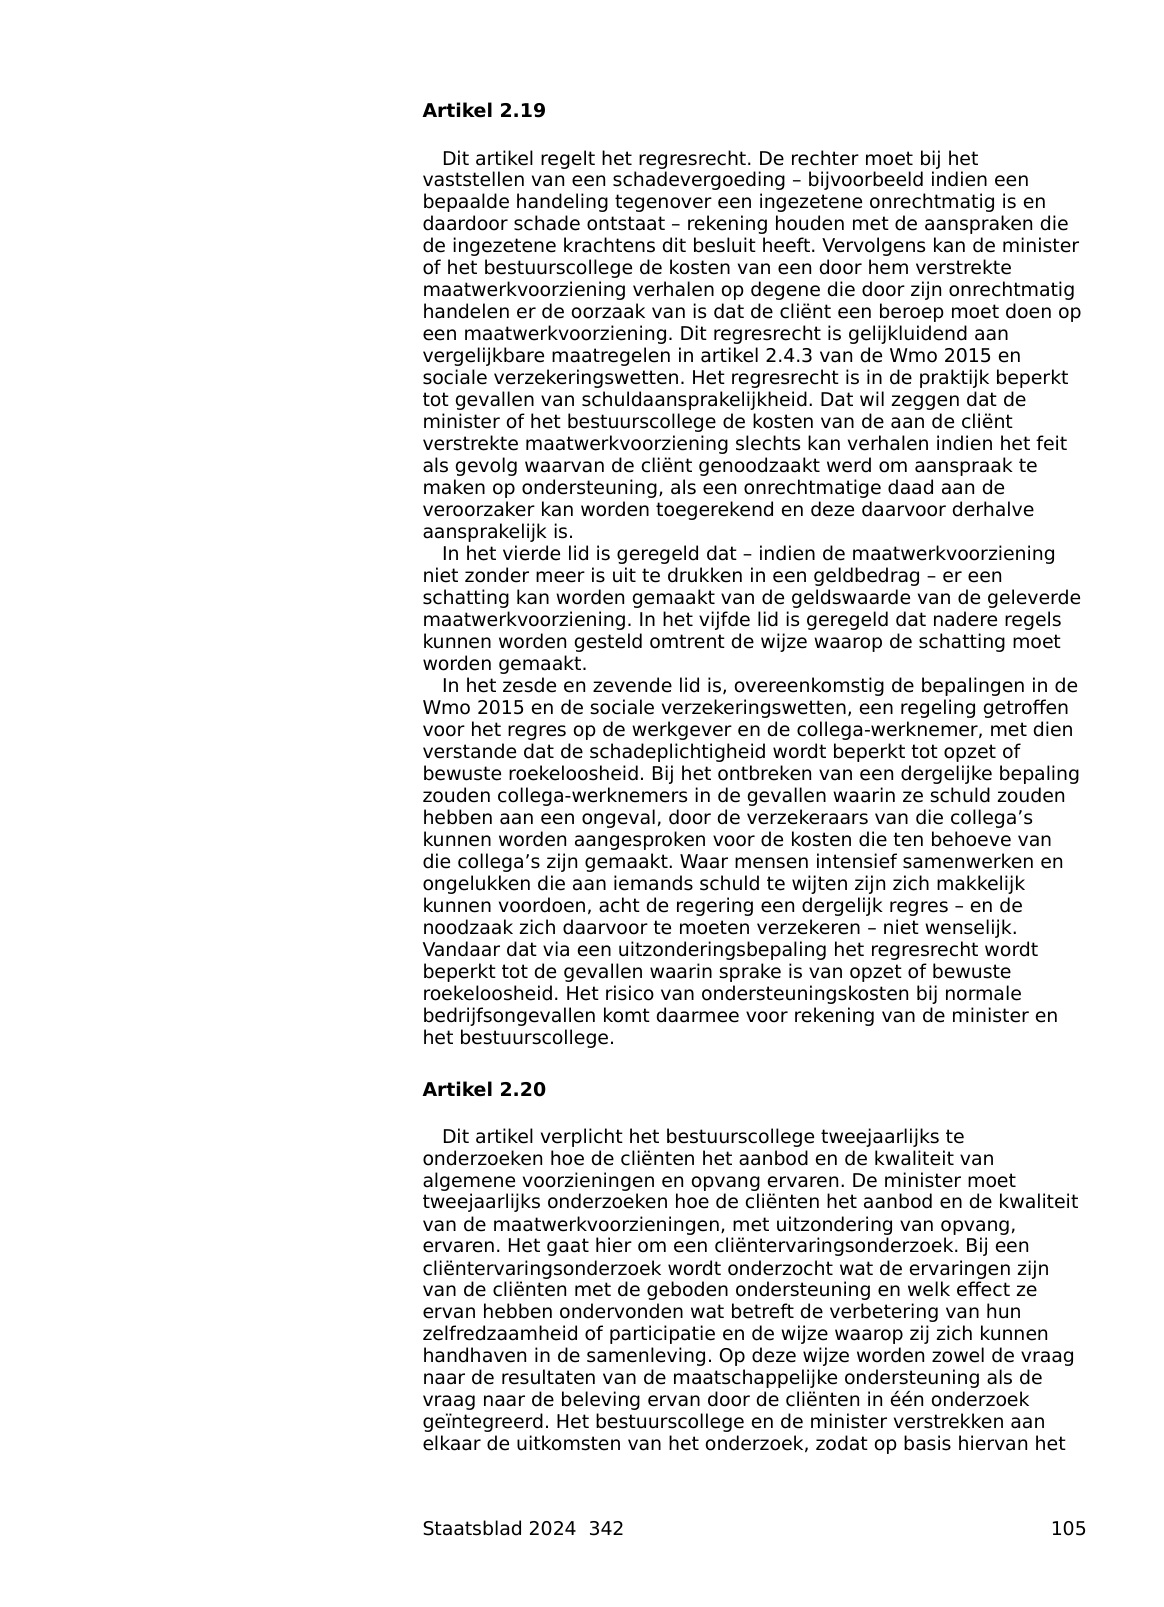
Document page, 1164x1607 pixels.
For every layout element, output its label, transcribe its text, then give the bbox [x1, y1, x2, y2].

text In het vierde lid is geregeld dat – indien de maatwerkvoorziening niet zonder meer is uit te drukken in een geldbedrag – er een schatting kan worden gemaakt van de geldswaarde van de geleverde maatwerkvoorziening. In het vijfde lid is geregeld dat nadere regels kunnen worden gesteld omtrent de wijze waarop de schatting moet worden gemaakt. [422, 543, 1087, 675]
text Dit artikel regelt het regresrecht. De rechter moet bij het vaststellen van een schadevergoeding – bijvoorbeeld indien een bepaalde handeling tegenover een ingezetene onrechtmatig is en daardoor schade ontstaat – rekening houden met de aanspraken die de ingezetene krachtens dit besluit heeft. Vervolgens kan de minister of het bestuurscollege de kosten van een door hem verstrekte maatwerkvoorziening verhalen op degene die door zijn onrechtmatig handelen er de oorzaak van is dat de cliënt een beroep moet doen op een maatwerkvoorziening. Dit regresrecht is gelijkluidend aan vergelijkbare maatregelen in artikel 2.4.3 van de Wmo 2015 en sociale verzekeringswetten. Het regresrecht is in de praktijk beperkt tot gevallen van schuldaansprakelijkheid. Dat wil zeggen dat de minister of het bestuurscollege de kosten van de aan de cliënt verstrekte maatwerkvoorziening slechts kan verhalen indien het feit als gevolg waarvan de cliënt genoodzaakt werd om aanspraak te maken op ondersteuning, als een onrechtmatige daad aan de veroorzaker kan worden toegerekend en deze daarvoor derhalve aansprakelijk is. [422, 147, 1087, 543]
subtitle Artikel 2.19 [422, 100, 1087, 122]
subtitle Artikel 2.20 [422, 1078, 1087, 1101]
text In het zesde en zevende lid is, overeenkomstig de bepalingen in de Wmo 2015 en de sociale verzekeringswetten, een regeling getroffen voor het regres op de werkgever en de collega-werknemer, met dien verstande dat de schadeplichtigheid wordt beperkt tot opzet of bewuste roekeloosheid. Bij het ontbreken van een dergelijke bepaling zouden collega-werknemers in de gevallen waarin ze schuld zouden hebben aan een ongeval, door de verzekeraars van die collega’s kunnen worden aangesproken voor de kosten die ten behoeve van die collega’s zijn gemaakt. Waar mensen intensief samenwerken en ongelukken die aan iemands schuld te wijten zijn zich makkelijk kunnen voordoen, acht de regering een dergelijk regres – en de noodzaak zich daarvoor te moeten verzekeren – niet wenselijk. Vandaar dat via een uitzonderingsbepaling het regresrecht wordt beperkt tot de gevallen waarin sprake is van opzet of bewuste roekeloosheid. Het risico van ondersteuningskosten bij normale bedrijfsongevallen komt daarmee voor rekening van de minister en het bestuurscollege. [422, 675, 1087, 1048]
text Dit artikel verplicht het bestuurscollege tweejaarlijks te onderzoeken hoe de cliënten het aanbod en de kwaliteit van algemene voorzieningen en opvang ervaren. De minister moet tweejaarlijks onderzoeken hoe de cliënten het aanbod en de kwaliteit van de maatwerkvoorzieningen, met uitzondering van opvang, ervaren. Het gaat hier om een cliëntervaringsonderzoek. Bij een cliëntervaringsonderzoek wordt onderzocht wat de ervaringen zijn van de cliënten met de geboden ondersteuning en welk effect ze ervan hebben ondervonden wat betreft de verbetering van hun zelfredzaamheid of participatie en de wijze waarop zij zich kunnen handhaven in de samenleving. Op deze wijze worden zowel de vraag naar de resultaten van de maatschappelijke ondersteuning als de vraag naar de beleving ervan door de cliënten in één onderzoek geïntegreerd. Het bestuurscollege en de minister verstrekken aan elkaar de uitkomsten van het onderzoek, zodat op basis hiervan het [422, 1126, 1087, 1455]
